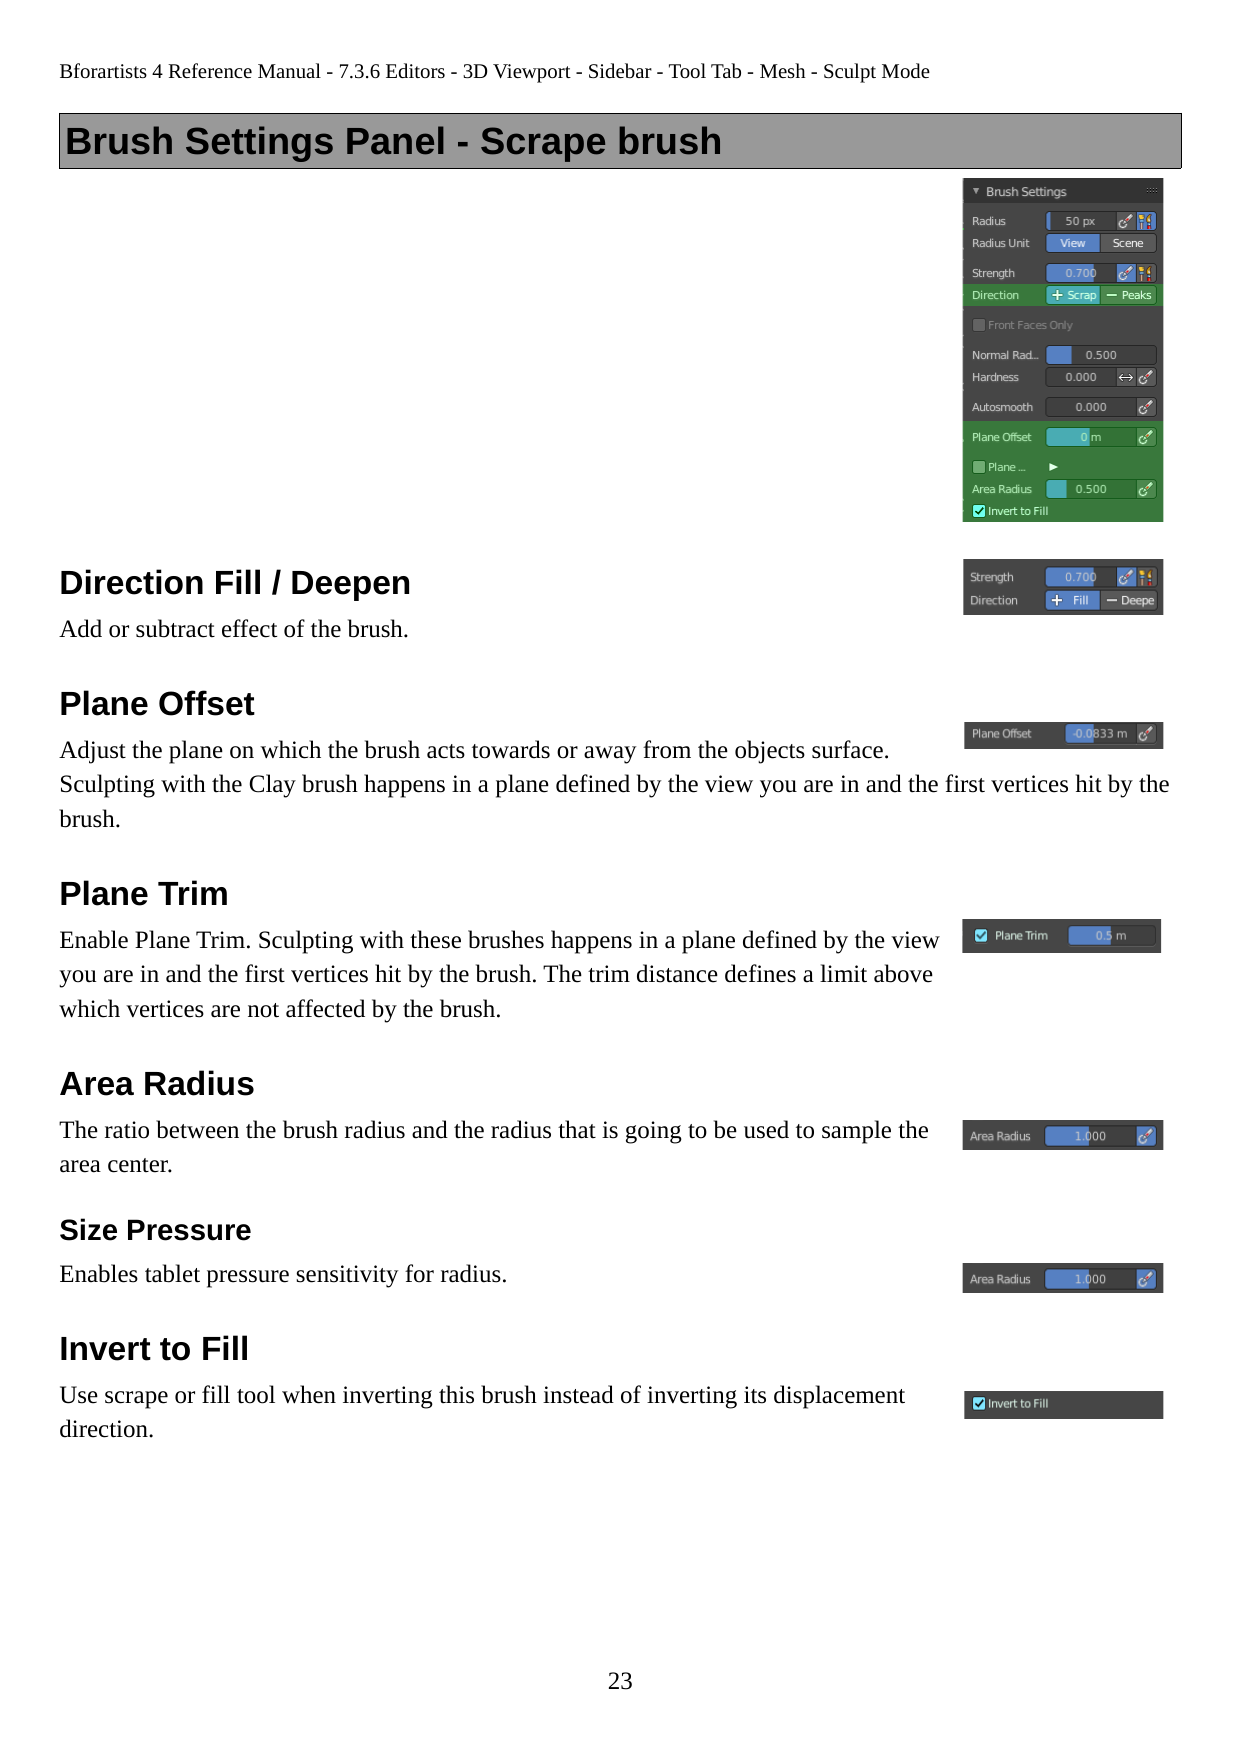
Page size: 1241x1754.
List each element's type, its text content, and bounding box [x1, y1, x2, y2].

subtitle Plane Trim [59, 873, 1181, 912]
text Add or subtract effect of the brush. [59, 614, 1181, 642]
text Enable Plane Trim. Sculpting with these brushes happens in a plane defined by the view you are in and the first vertices hit by the brush. The trim distance defines a limit above which vertices are not affected by the brush. [59, 925, 1181, 1022]
subtitle Plane Offset [59, 683, 1181, 722]
subtitle Size Pressure [59, 1213, 1181, 1247]
picture [963, 559, 1164, 615]
subtitle Area Radius [59, 1063, 1181, 1102]
text Use scrape or fill tool when inverting this brush instead of inverting its displacement direction. [59, 1380, 1181, 1443]
subtitle [1164, 562, 1181, 601]
picture [962, 1120, 1164, 1150]
table_header Brush Settings Panel - Scrape brush [60, 114, 1181, 168]
text The ratio between the brush radius and the radius that is going to be used to sample the area center. [59, 1115, 1181, 1178]
picture [962, 919, 1162, 953]
text Enables tablet pressure sensitivity for radius. [59, 1259, 1181, 1288]
picture [962, 178, 1164, 522]
picture [964, 1391, 1164, 1419]
subtitle Invert to Fill [59, 1329, 1181, 1368]
picture [964, 722, 1164, 749]
picture [962, 1263, 1164, 1293]
subtitle Direction Fill / Deepen [59, 562, 963, 601]
text Adjust the plane on which the brush acts towards or away from the objects surface. Sculpting with the Clay brush happens in a plane defined by the view you are in and the first vertices hit by the brush. [59, 735, 1181, 832]
